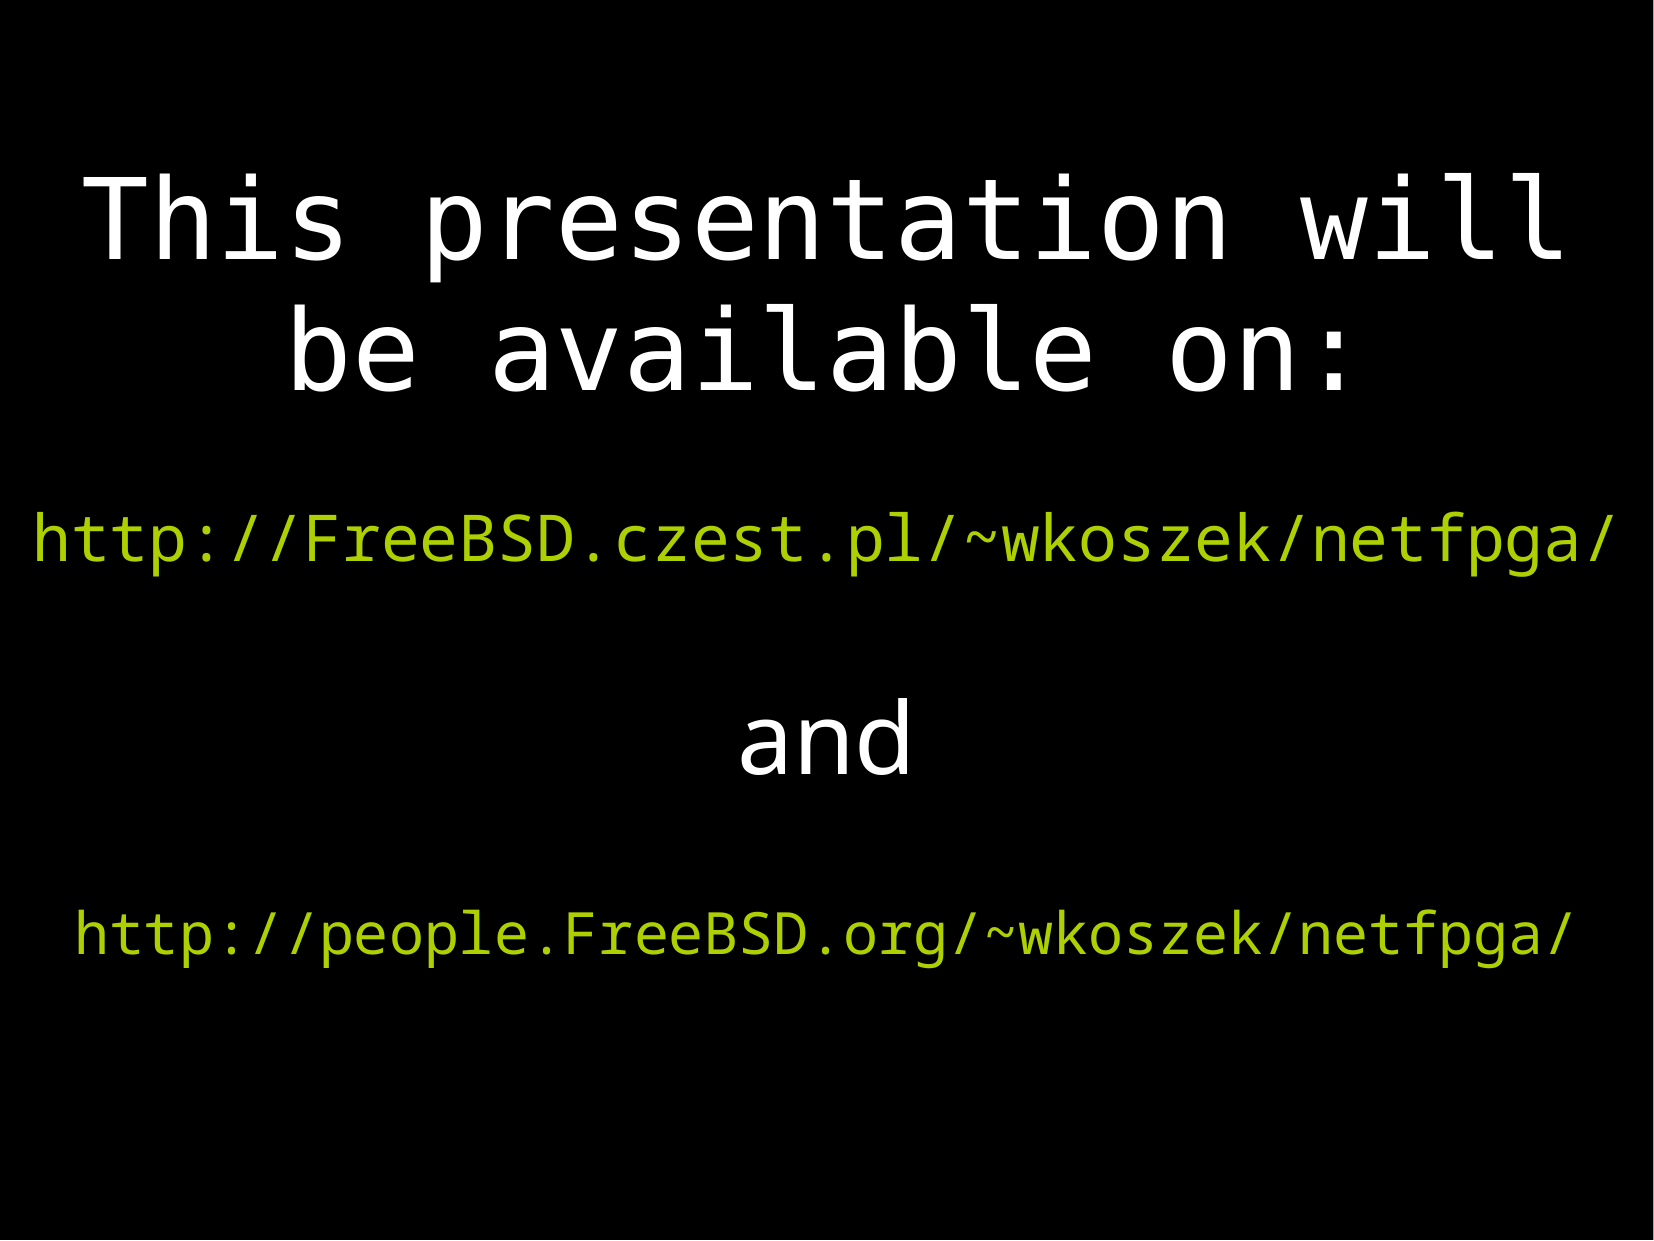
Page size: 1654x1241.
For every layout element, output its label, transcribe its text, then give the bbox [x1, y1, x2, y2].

text_box This presentation will be available on: http://FreeBSD.czest.pl/~wkoszek/netfpga/ and http://people.FreeBSD.org/~wkoszek/netfpga/ [0, 147, 1654, 1025]
